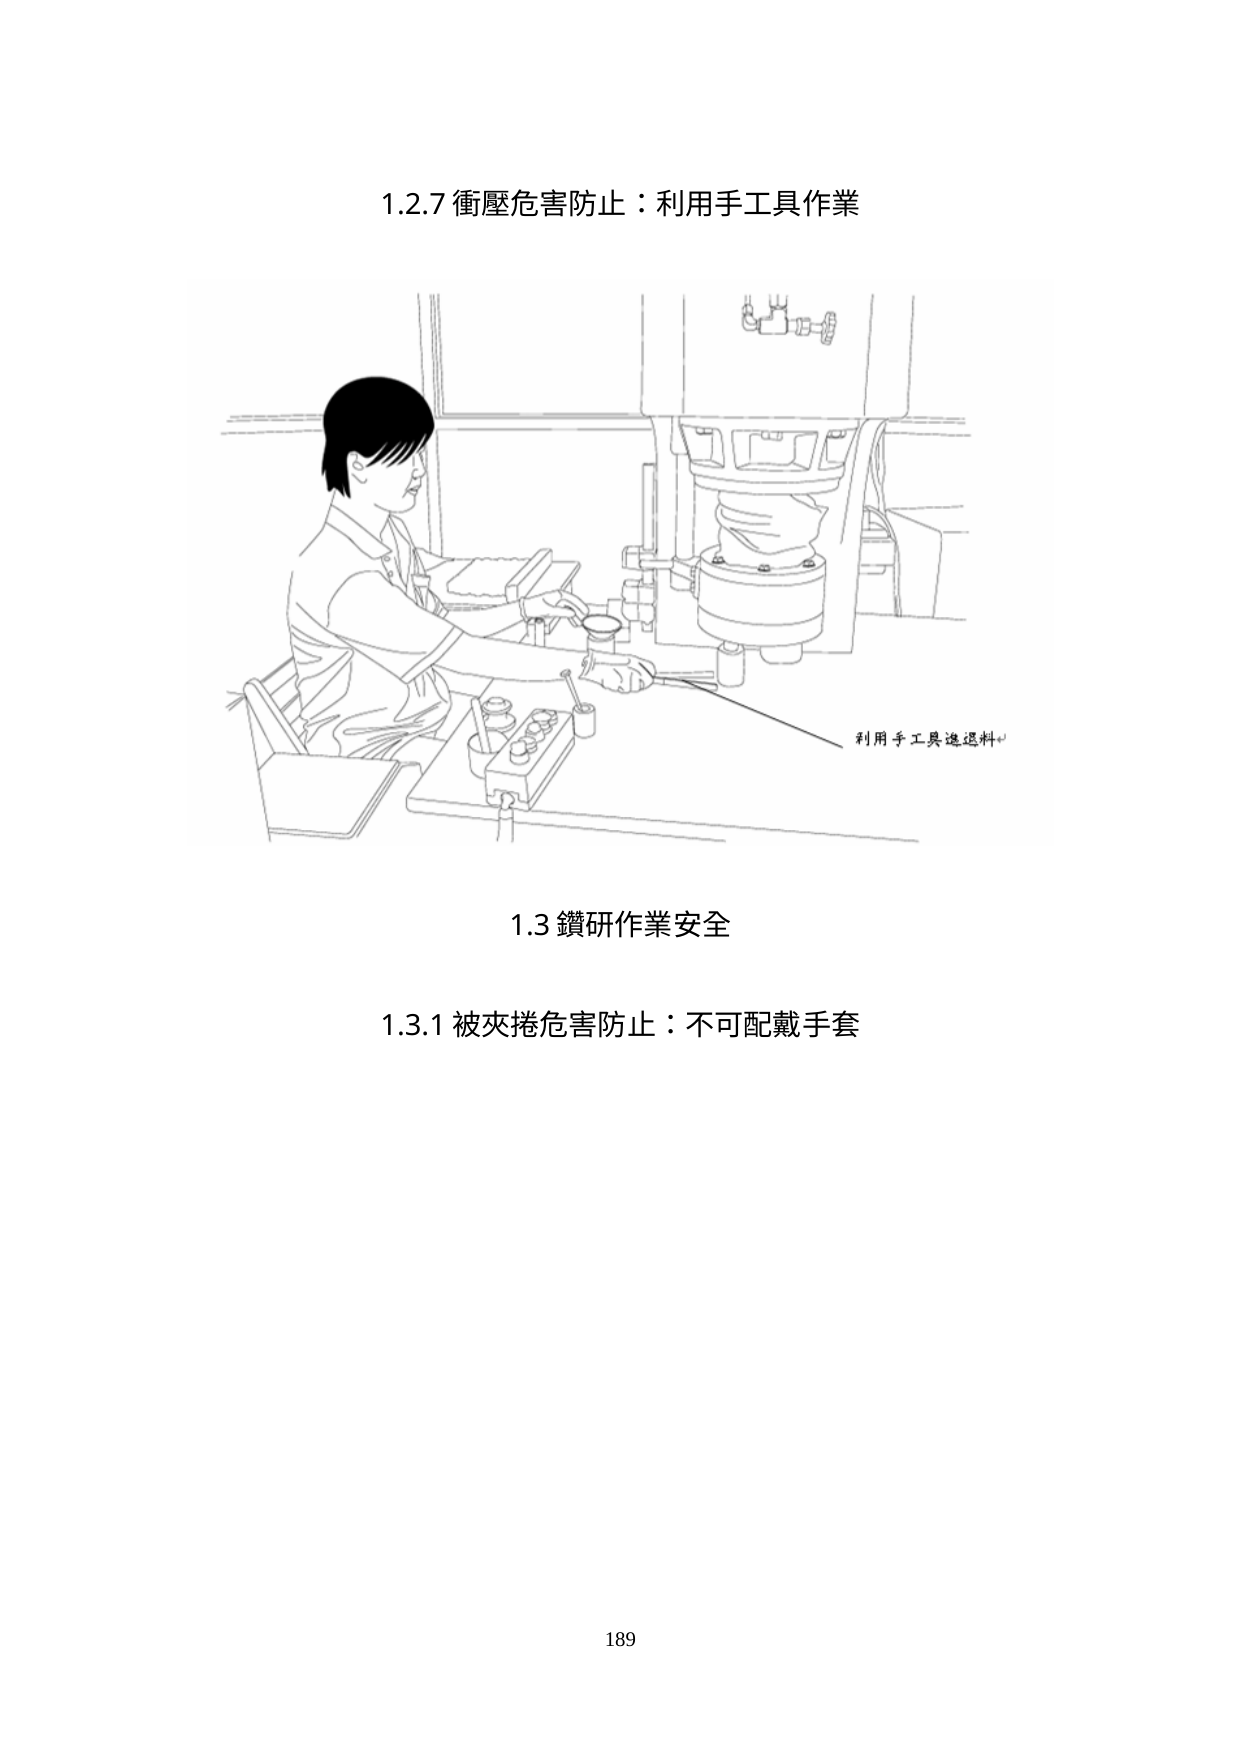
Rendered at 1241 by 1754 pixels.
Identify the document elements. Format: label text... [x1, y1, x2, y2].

text 1.3鑽研作業安全 [148, 896, 1092, 946]
text 1.2.7衝壓危害防止：利用手工具作業 [148, 164, 1092, 239]
text 1.3.1被夾捲危害防止：不可配戴手套 [148, 996, 1092, 1046]
picture [186, 279, 1054, 846]
